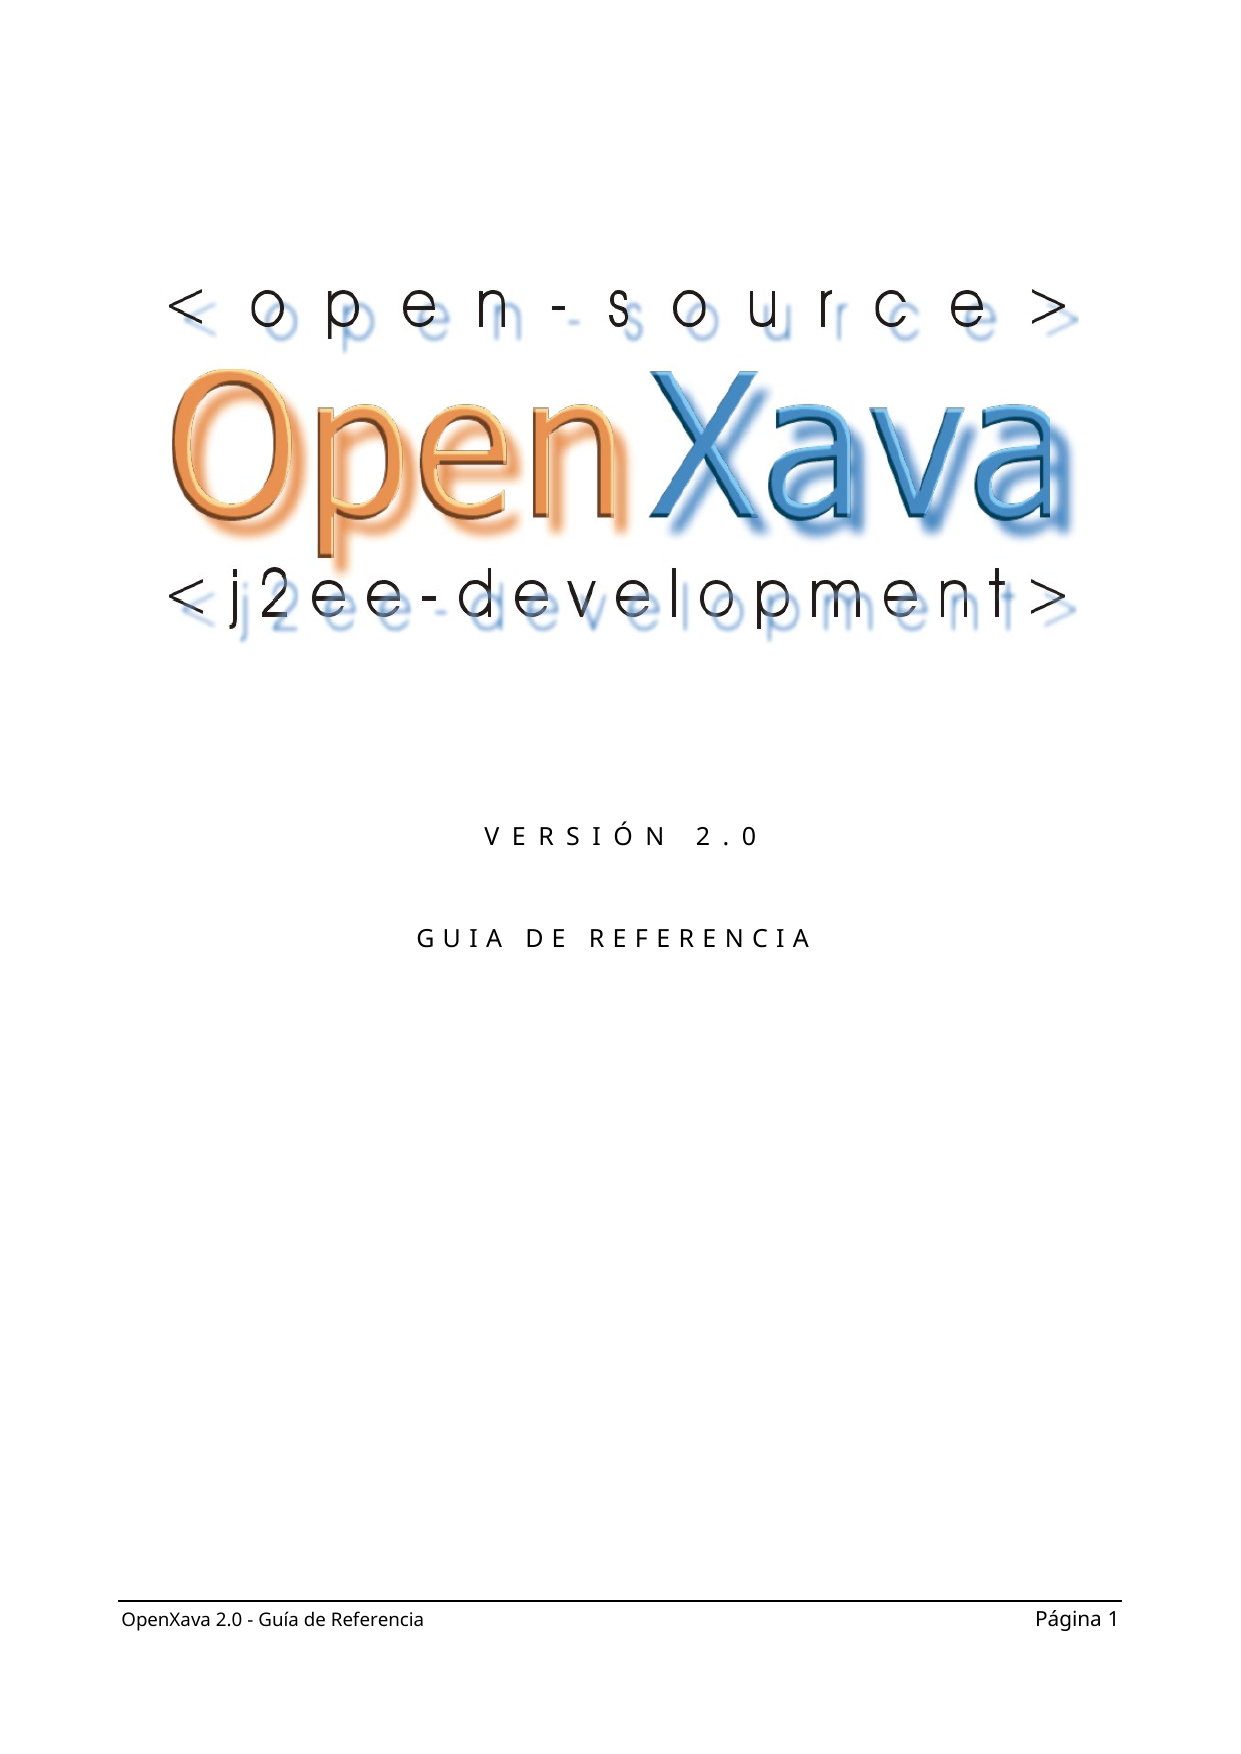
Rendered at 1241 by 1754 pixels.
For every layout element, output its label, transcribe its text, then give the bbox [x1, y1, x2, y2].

picture [161, 289, 1080, 649]
text VERSIÓN 2.0 [118, 819, 1122, 853]
text GUIA DE REFERENCIA [118, 921, 1122, 955]
